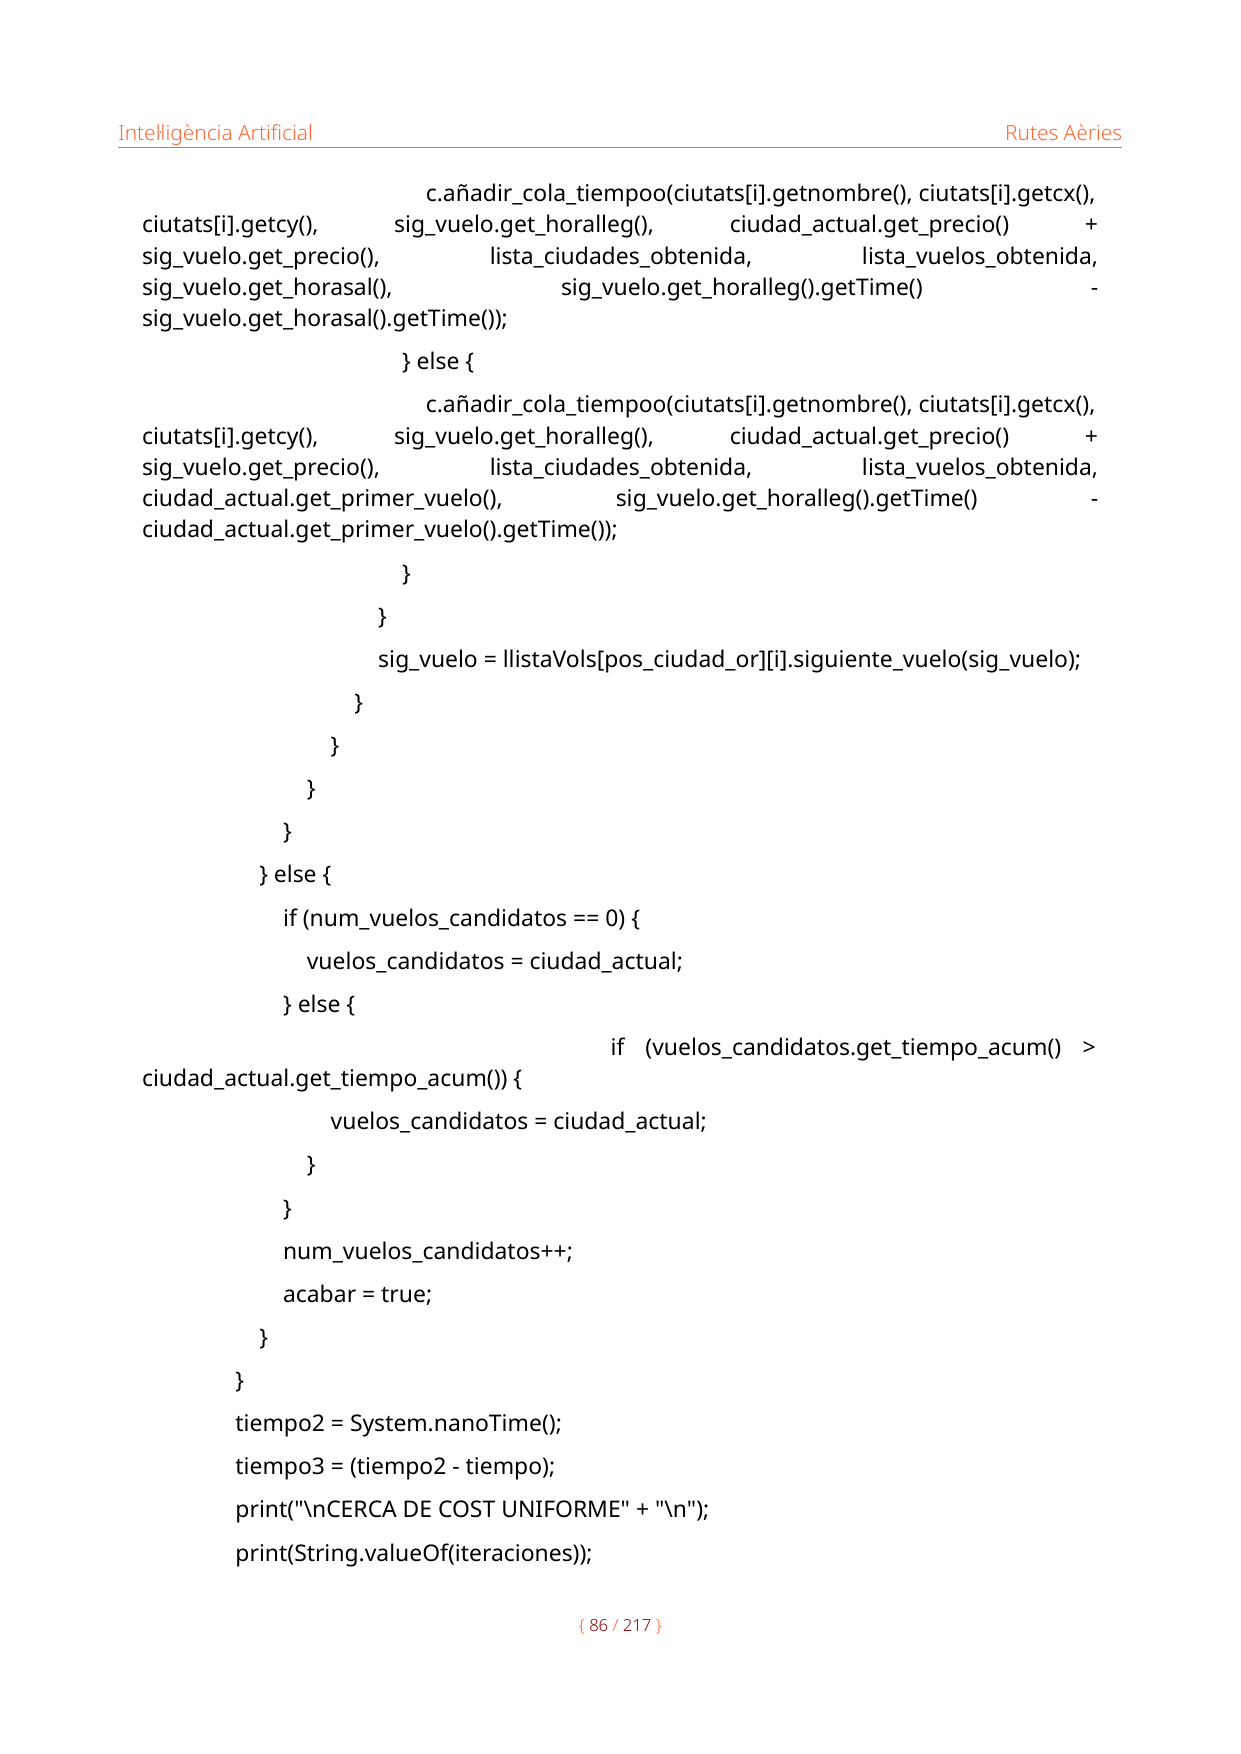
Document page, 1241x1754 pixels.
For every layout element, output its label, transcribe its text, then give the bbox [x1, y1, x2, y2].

text vuelos_candidatos = ciudad_actual; [142, 944, 1098, 976]
text if (vuelos_candidatos.get_tiempo_acum() > ciudad_actual.get_tiempo_acum()) { [142, 1031, 1098, 1093]
text } [142, 815, 1098, 846]
text } else { [142, 988, 1098, 1019]
text } [142, 772, 1098, 803]
text } [142, 1148, 1098, 1179]
text sig_vuelo = llistaVols[pos_ciudad_or][i].siguiente_vuelo(sig_vuelo); [142, 643, 1098, 674]
text vuelos_candidatos = ciudad_actual; [142, 1105, 1098, 1136]
text } [142, 556, 1098, 588]
text } [142, 1364, 1098, 1395]
text } [142, 1191, 1098, 1223]
text print("\nCERCA DE COST UNIFORME" + "\n"); [142, 1493, 1098, 1524]
text } [142, 599, 1098, 631]
text tiempo3 = (tiempo2 - tiempo); [142, 1450, 1098, 1481]
text print(String.valueOf(iteraciones)); [142, 1536, 1098, 1568]
text } [142, 686, 1098, 717]
text acabar = true; [142, 1278, 1098, 1309]
text if (num_vuelos_candidatos == 0) { [142, 901, 1098, 933]
text num_vuelos_candidatos++; [142, 1234, 1098, 1266]
text } [142, 1321, 1098, 1352]
text } else { [142, 858, 1098, 889]
text c.añadir_cola_tiempoo(ciutats[i].getnombre(), ciutats[i].getcx(), ciutats[i].getcy(), sig_vuelo.get_horalleg(), ciudad_actual.get_precio() + sig_vuelo.get_precio(), lista_ciudades_obtenida, lista_vuelos_obtenida, sig_vuelo.get_horasal(), sig_vuelo.get_horalleg().getTime() - sig_vuelo.get_horasal().getTime()); [142, 177, 1098, 333]
text c.añadir_cola_tiempoo(ciutats[i].getnombre(), ciutats[i].getcx(), ciutats[i].getcy(), sig_vuelo.get_horalleg(), ciudad_actual.get_precio() + sig_vuelo.get_precio(), lista_ciudades_obtenida, lista_vuelos_obtenida, ciudad_actual.get_primer_vuelo(), sig_vuelo.get_horalleg().getTime() - ciudad_actual.get_primer_vuelo().getTime()); [142, 388, 1098, 544]
text } [142, 729, 1098, 760]
text tiempo2 = System.nanoTime(); [142, 1407, 1098, 1438]
text } else { [142, 345, 1098, 376]
